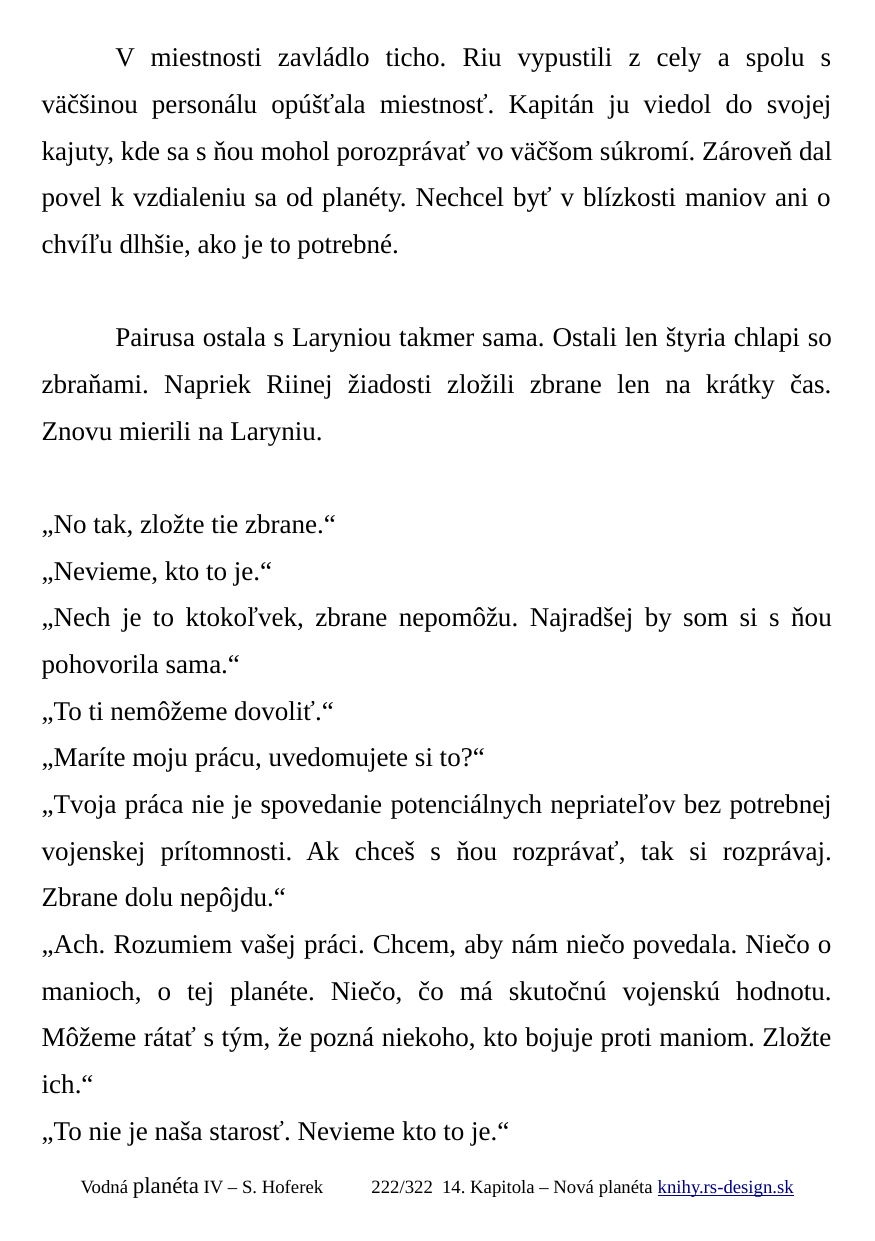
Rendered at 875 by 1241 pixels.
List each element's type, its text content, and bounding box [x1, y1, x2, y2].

text „Nevieme, kto to je.“ [41, 555, 833, 586]
text „No tak, zložte tie zbrane.“ [41, 508, 833, 539]
text „Maríte moju prácu, uvedomujete si to?“ [41, 741, 833, 772]
text „To nie je naša starosť. Nevieme kto to je.“ [41, 1115, 833, 1146]
text Pairusa ostala s Laryniou takmer sama. Ostali len štyria chlapi so zbraňami. Napriek Riinej žiadosti zložili zbrane len na krátky čas. Znovu mierili na Laryniu. [41, 321, 833, 446]
text „To ti nemôžeme dovoliť.“ [41, 695, 833, 726]
text V miestnosti zavládlo ticho. Riu vypustili z cely a spolu s väčšinou personálu opúšťala miestnosť. Kapitán ju viedol do svojej kajuty, kde sa s ňou mohol porozprávať vo väčšom súkromí. Zároveň dal povel k vzdialeniu sa od planéty. Nechcel byť v blízkosti maniov ani o chvíľu dlhšie, ako je to potrebné. [41, 41, 833, 259]
text „Nech je to ktokoľvek, zbrane nepomôžu. Najradšej by som si s ňou pohovorila sama.“ [41, 601, 833, 679]
text „Tvoja práca nie je spovedanie potenciálnych nepriateľov bez potrebnej vojenskej prítomnosti. Ak chceš s ňou rozprávať, tak si rozprávaj. Zbrane dolu nepôjdu.“ [41, 788, 833, 912]
text „Ach. Rozumiem vašej práci. Chcem, aby nám niečo povedala. Niečo o manioch, o tej planéte. Niečo, čo má skutočnú vojenskú hodnotu. Môžeme rátať s tým, že pozná niekoho, kto bojuje proti maniom. Zložte ich.“ [41, 928, 833, 1099]
